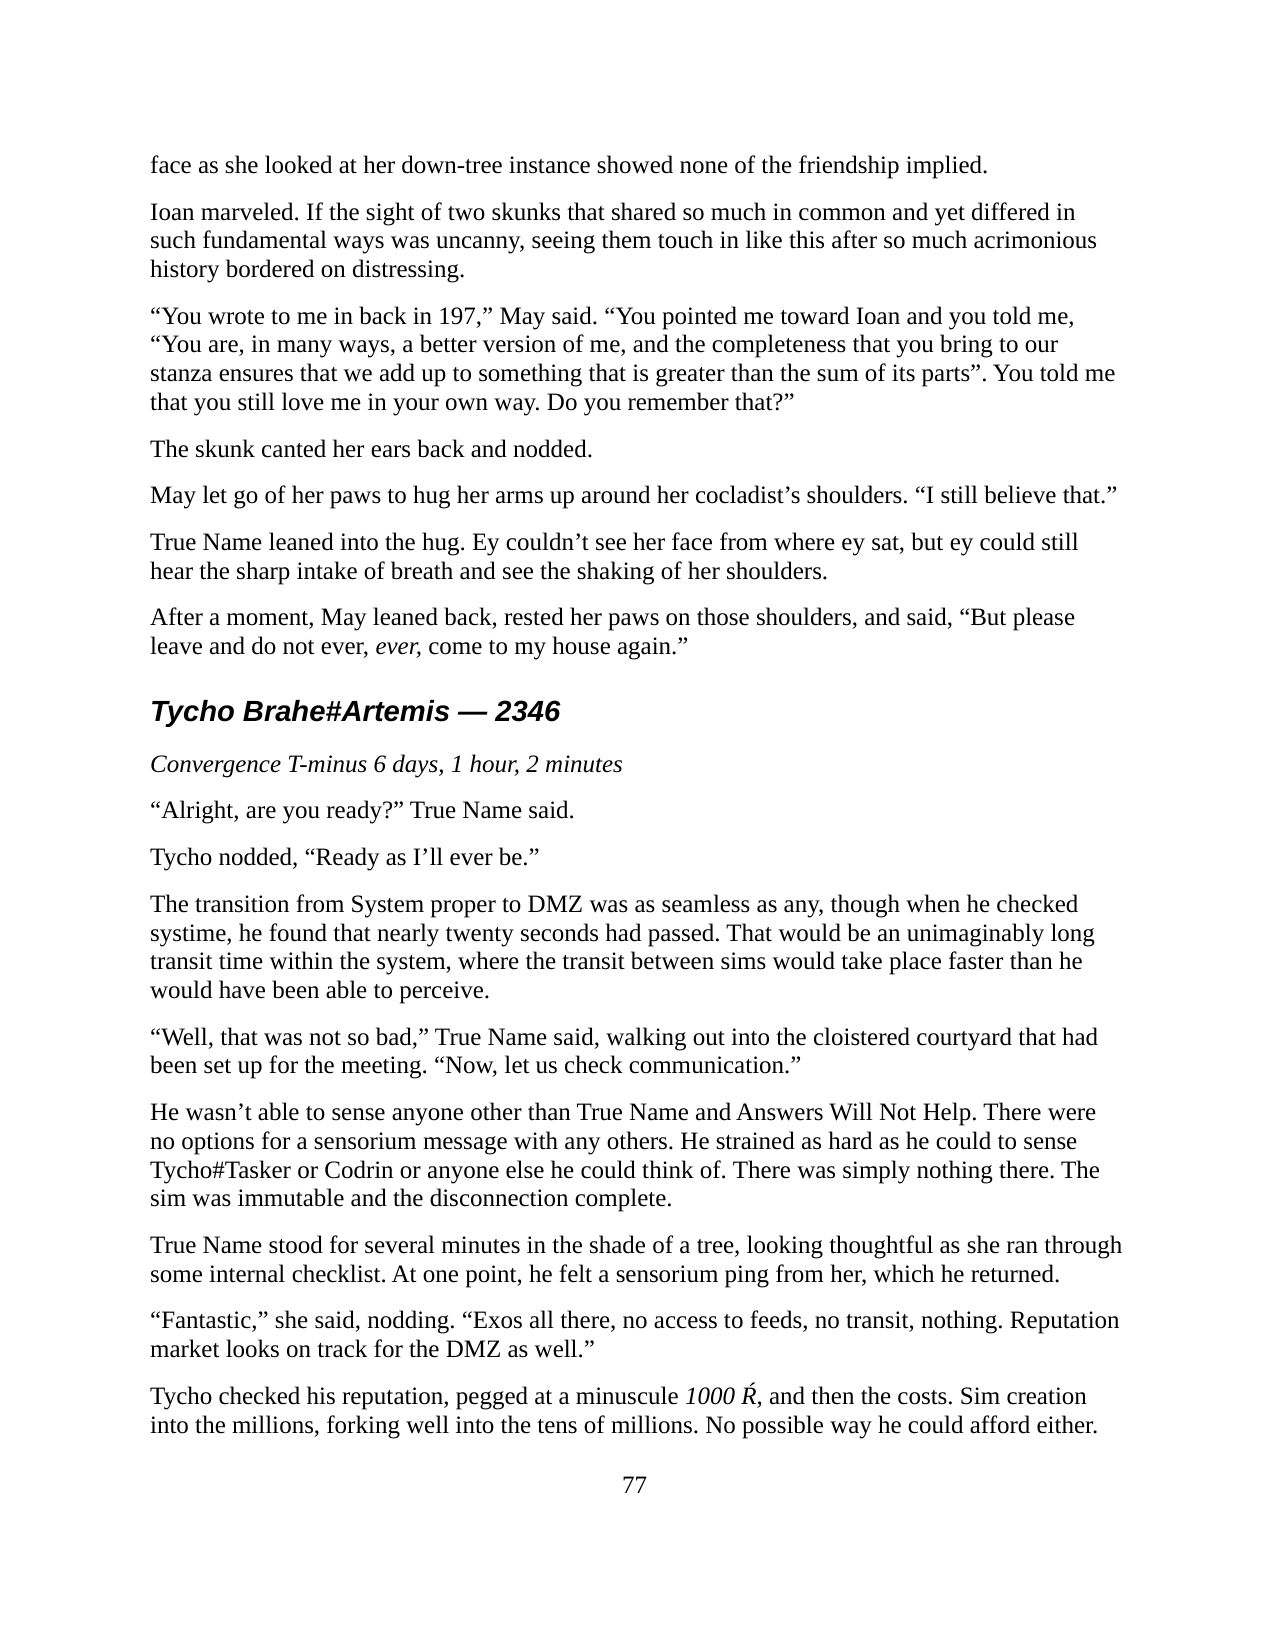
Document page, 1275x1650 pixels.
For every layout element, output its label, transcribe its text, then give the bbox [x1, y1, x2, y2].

text The transition from System proper to DMZ was as seamless as any, though when he checked systime, he found that nearly twenty seconds had passed. That would be an unimaginably long transit time within the system, where the transit between sims would take place faster than he would have been able to perceive. [150, 889, 1125, 1004]
text Convergence T-minus 6 days, 1 hour, 2 minutes [150, 749, 1125, 778]
text True Name stood for several minutes in the shade of a tree, looking thoughtful as she ran through some internal checklist. At one point, he felt a sensorium ping from her, which he returned. [150, 1230, 1125, 1288]
text True Name leaned into the hug. Ey couldn’t see her face from where ey sat, but ey could still hear the sharp intake of breath and see the shaking of her shoulders. [150, 527, 1125, 584]
subtitle Tycho Brahe#Artemis — 2346 [150, 694, 1125, 727]
text “Well, that was not so bad,” True Name said, walking out into the cloistered courtyard that had been set up for the meeting. “Now, let us check communication.” [150, 1022, 1125, 1079]
text After a moment, May leaned back, rested her paws on those shoulders, and said, “But please leave and do not ever, ever, come to my house again.” [150, 602, 1125, 660]
text May let go of her paws to hug her arms up around her cocladist’s shoulders. “I still believe that.” [150, 480, 1125, 509]
text “Fantastic,” she said, nodding. “Exos all there, no access to feeds, no transit, nothing. Reputation market looks on track for the DMZ as well.” [150, 1306, 1125, 1363]
text “Alright, are you ready?” True Name said. [150, 796, 1125, 824]
text face as she looked at her down-tree instance showed none of the friendship implied. [150, 150, 1125, 179]
text Ioan marveled. If the sight of two skunks that shared so much in common and yet differed in such fundamental ways was uncanny, seeing them touch in like this after so much acrimonious history bordered on distressing. [150, 197, 1125, 283]
text Tycho checked his reputation, pegged at a minuscule 1000 Ŕ, and then the costs. Sim creation into the millions, forking well into the tens of millions. No possible way he could afford either. [150, 1381, 1125, 1438]
text He wasn’t able to sense anyone other than True Name and Answers Will Not Help. There were no options for a sensorium message with any others. He strained as hard as he could to sense Tycho#Tasker or Codrin or anyone else he could think of. There was simply nothing there. The sim was immutable and the disconnection complete. [150, 1097, 1125, 1212]
text The skunk canted her ears back and nodded. [150, 434, 1125, 462]
text “You wrote to me in back in 197,” May said. “You pointed me toward Ioan and you told me, “You are, in many ways, a better version of me, and the completeness that you bring to our stanza ensures that we add up to something that is greater than the sum of its parts”. You told me that you still love me in your own way. Do you remember that?” [150, 301, 1125, 416]
text Tycho nodded, “Ready as I’ll ever be.” [150, 842, 1125, 871]
